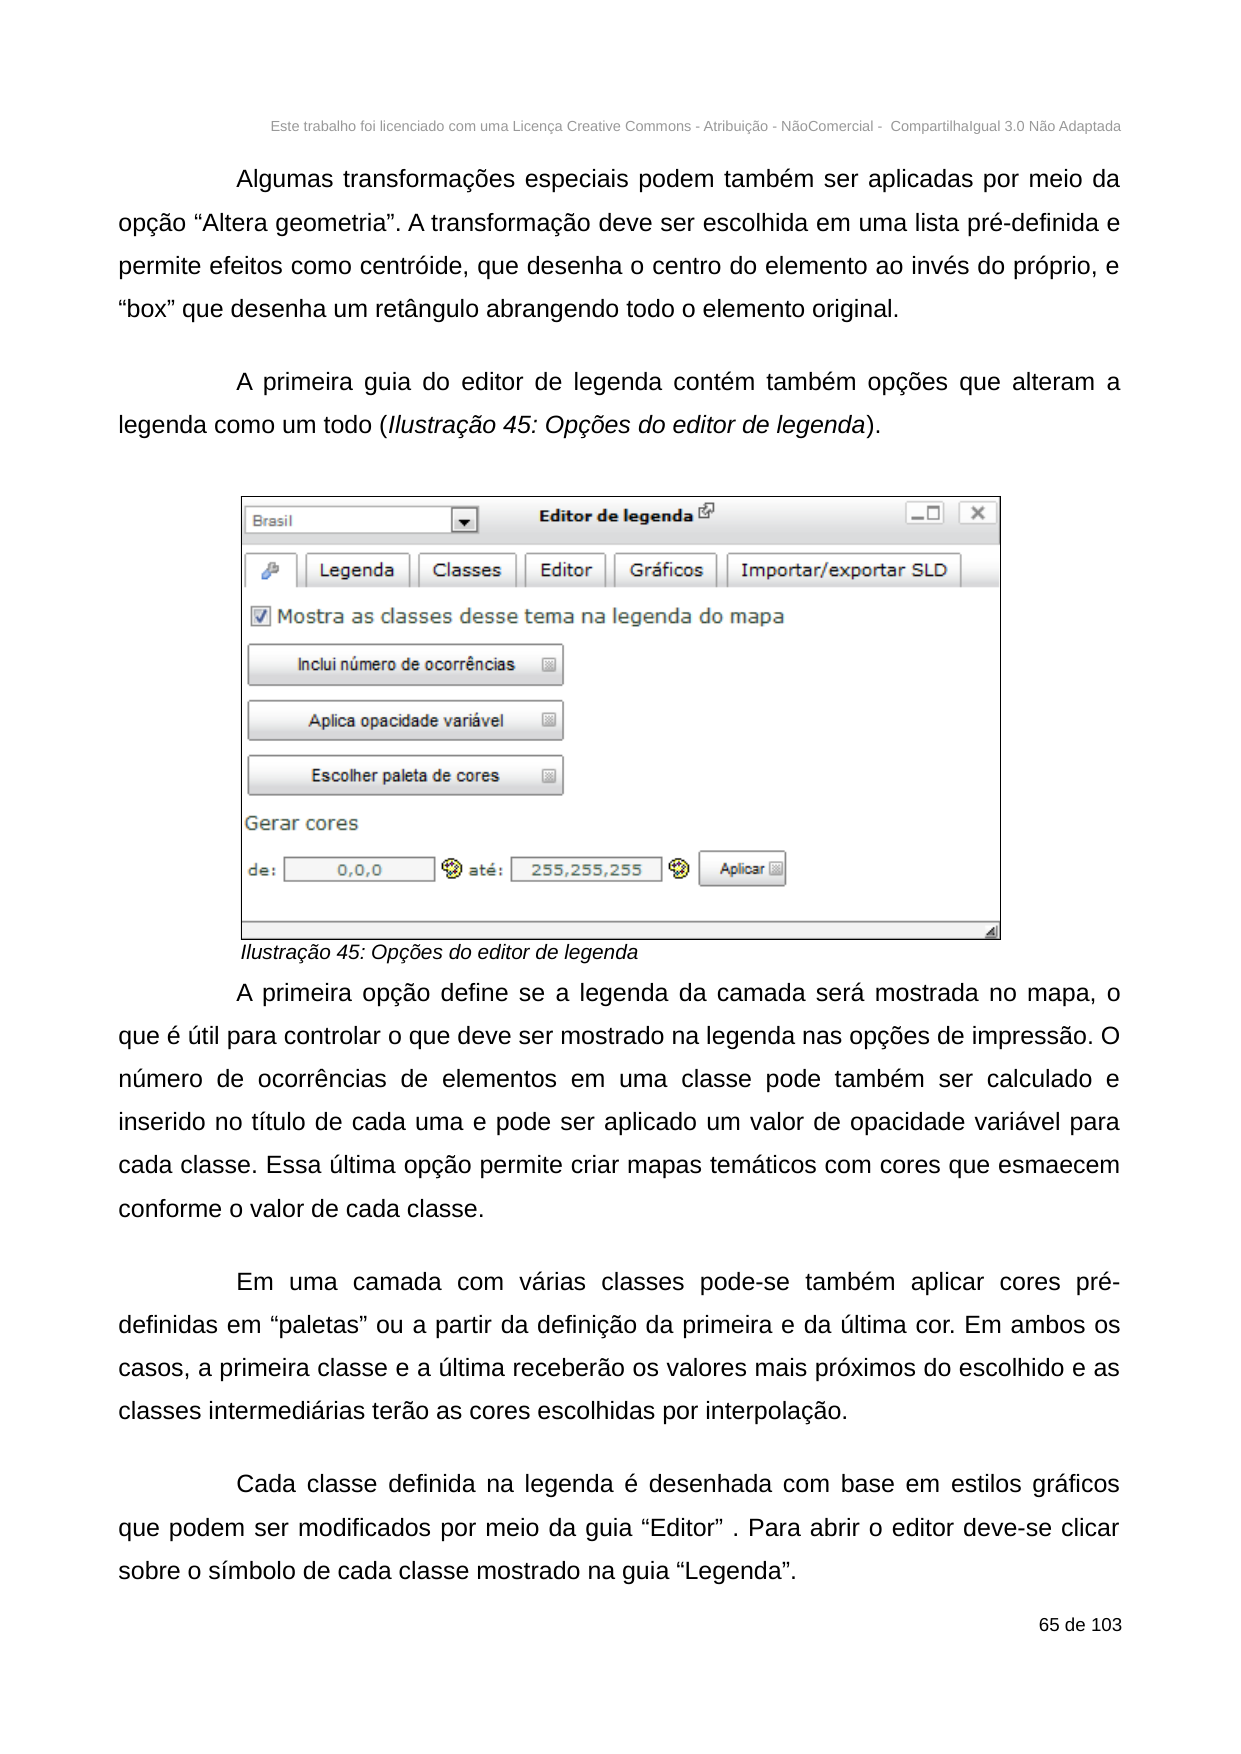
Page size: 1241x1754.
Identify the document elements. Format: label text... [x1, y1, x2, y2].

text Ilustração 45: Opções do editor de legenda [240, 940, 1000, 963]
text A primeira guia do editor de legenda contém também opções que alteram a legenda como um todo (Ilustração 45: Opções do editor de legenda). [118, 367, 1122, 439]
text Algumas transformações especiais podem também ser aplicadas por meio da opção “Altera geometria”. A transformação deve ser escolhida em uma lista pré-definida e permite efeitos como centróide, que desenha o centro do elemento ao invés do próprio, e “box” que desenha um retângulo abrangendo todo o elemento original. [118, 164, 1122, 322]
text Cada classe definida na legenda é desenhada com base em estilos gráficos que podem ser modificados por meio da guia “Editor” . Para abrir o editor deve-se clicar sobre o símbolo de cada classe mostrado na guia “Legenda”. [118, 1469, 1122, 1584]
text A primeira opção define se a legenda da camada será mostrada no mapa, o que é útil para controlar o que deve ser mostrado na legenda nas opções de impressão. O número de ocorrências de elementos em uma classe pode também ser calculado e inserido no título de cada uma e pode ser aplicado um valor de opacidade variável para cada classe. Essa última opção permite criar mapas temáticos com cores que esmaecem conforme o valor de cada classe. [118, 483, 1122, 1222]
picture [242, 497, 1000, 939]
text Em uma camada com várias classes pode-se também aplicar cores pré-definidas em “paletas” ou a partir da definição da primeira e da última cor. Em ambos os casos, a primeira classe e a última receberão os valores mais próximos do escolhido e as classes intermediárias terão as cores escolhidas por interpolação. [118, 1267, 1122, 1425]
